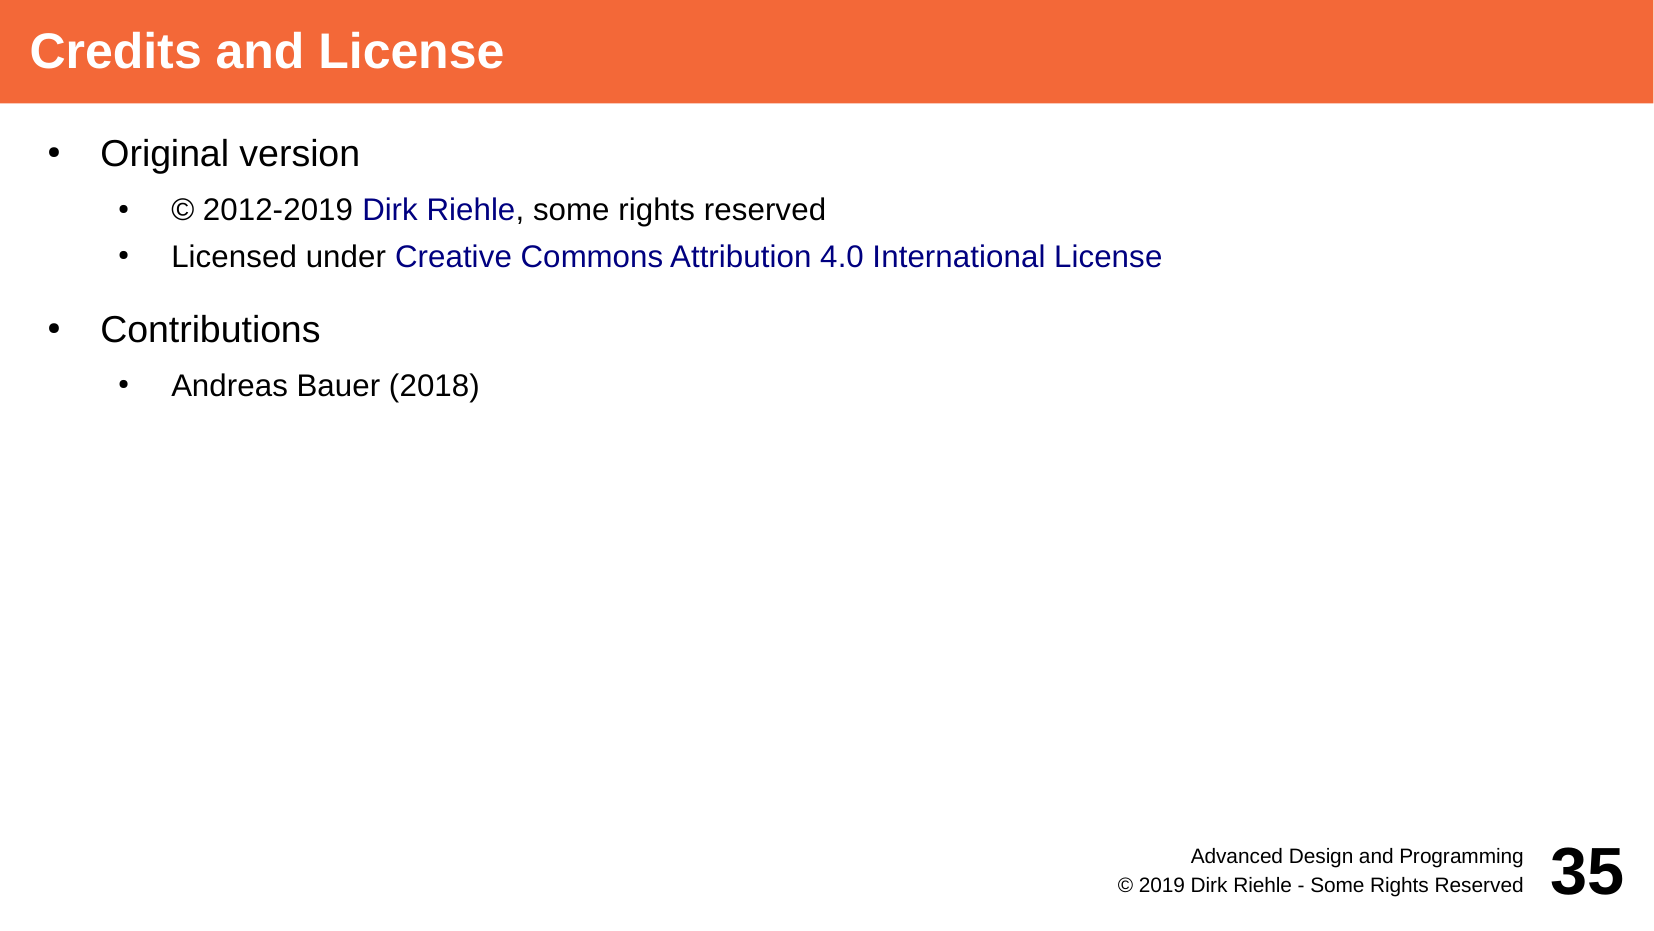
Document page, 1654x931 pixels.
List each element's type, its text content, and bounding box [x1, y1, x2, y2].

list Original version © 2012-2019 Dirk Riehle, some rights reserved Licensed under Creative Commons Attribution 4.0 International License Contributions Andreas Bauer (2018) [29, 132, 1625, 813]
title Credits and License [0, 0, 1654, 104]
